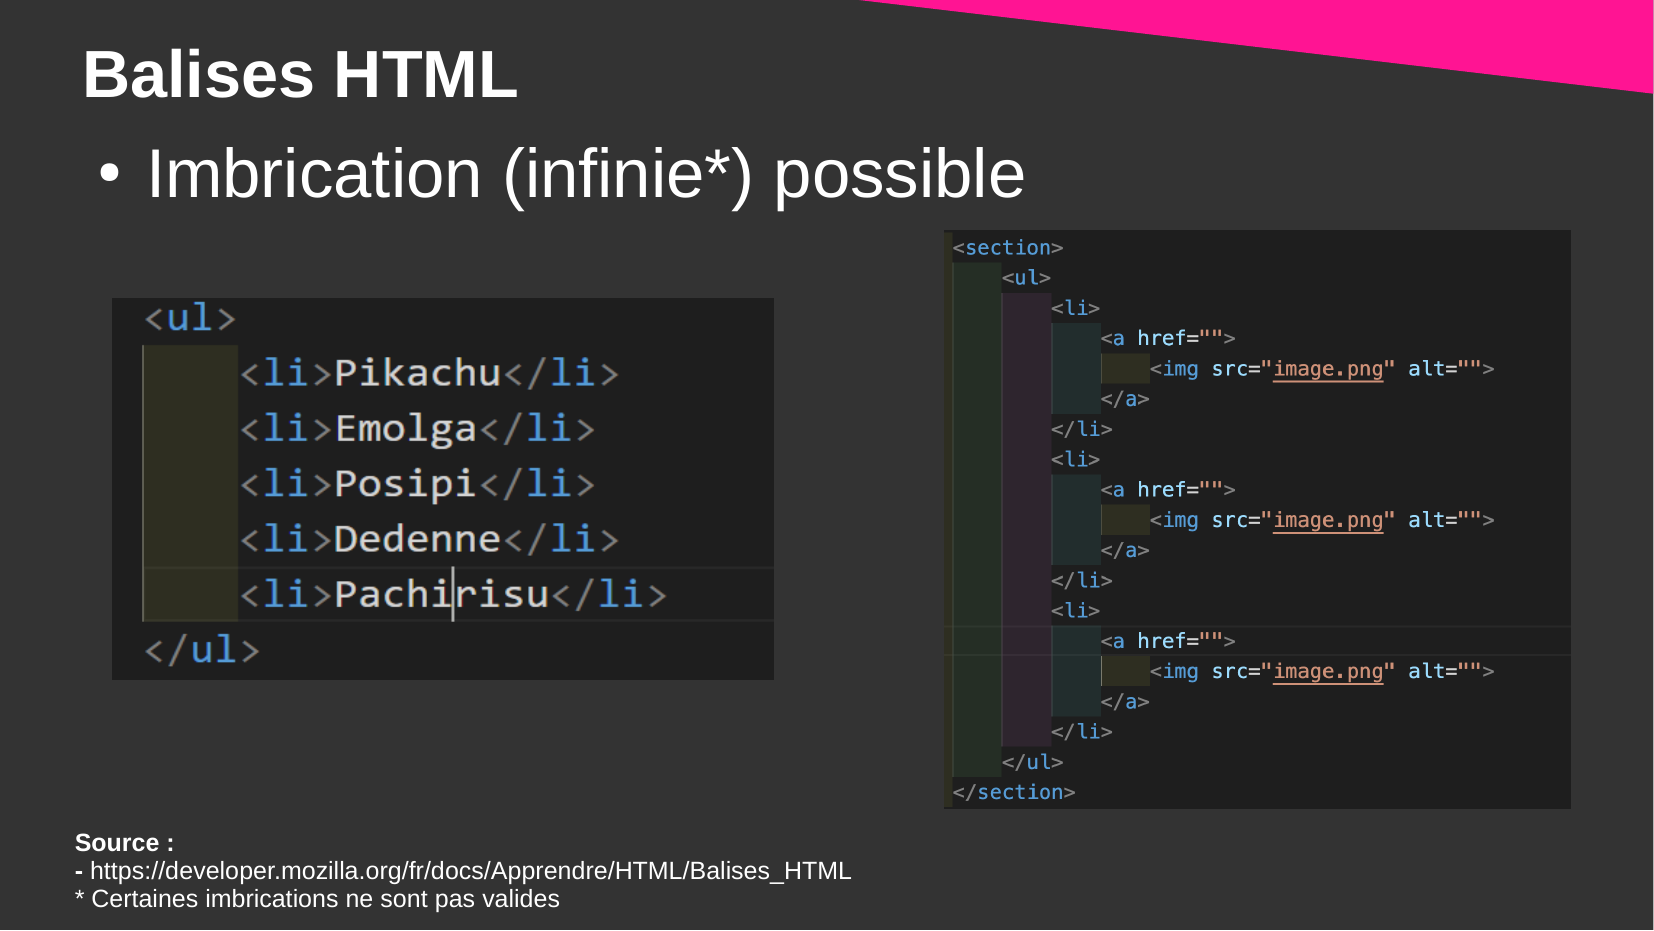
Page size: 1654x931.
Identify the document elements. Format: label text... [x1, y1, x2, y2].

list Imbrication (infinie*) possible [80, 135, 1217, 213]
text_box [858, 0, 1654, 94]
text_box Source : - https://developer.mozilla.org/fr/docs/Apprendre/HTML/Balises_HTML * Certaines imbrications ne sont pas valides [59, 821, 1546, 920]
title Balises HTML [82, 37, 1571, 114]
picture [112, 298, 774, 680]
picture [944, 230, 1571, 810]
